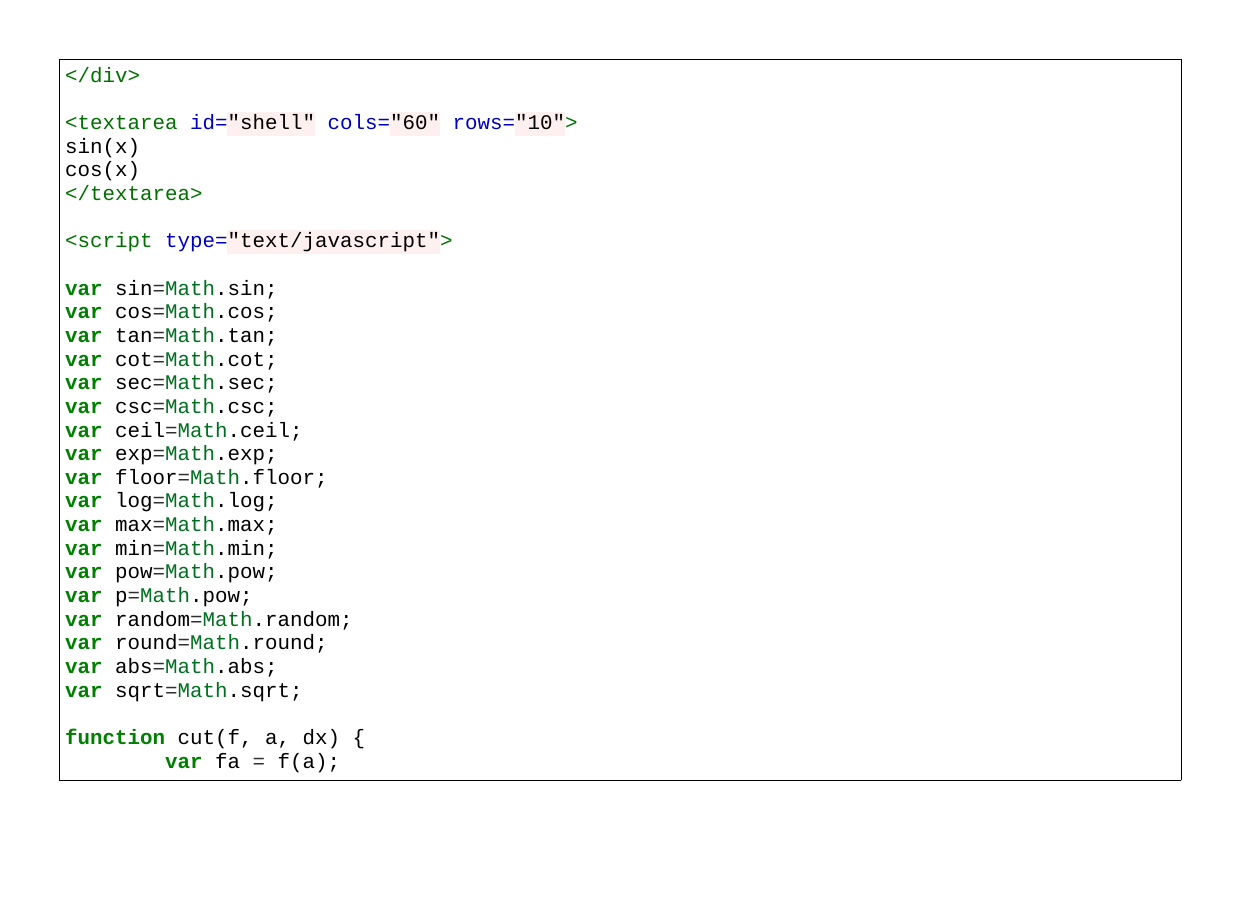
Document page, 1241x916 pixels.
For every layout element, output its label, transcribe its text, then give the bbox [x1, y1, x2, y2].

table_header </div> <textarea id="shell" cols="60" rows="10"> sin(x) cos(x) </textarea> <script type="text/javascript"> var sin=Math.sin; var cos=Math.cos; var tan=Math.tan; var cot=Math.cot; var sec=Math.sec; var csc=Math.csc; var ceil=Math.ceil; var exp=Math.exp; var floor=Math.floor; var log=Math.log; var max=Math.max; var min=Math.min; var pow=Math.pow; var p=Math.pow; var random=Math.random; var round=Math.round; var abs=Math.abs; var sqrt=Math.sqrt; function cut(f, a, dx) { var fa = f(a); [60, 60, 1181, 780]
